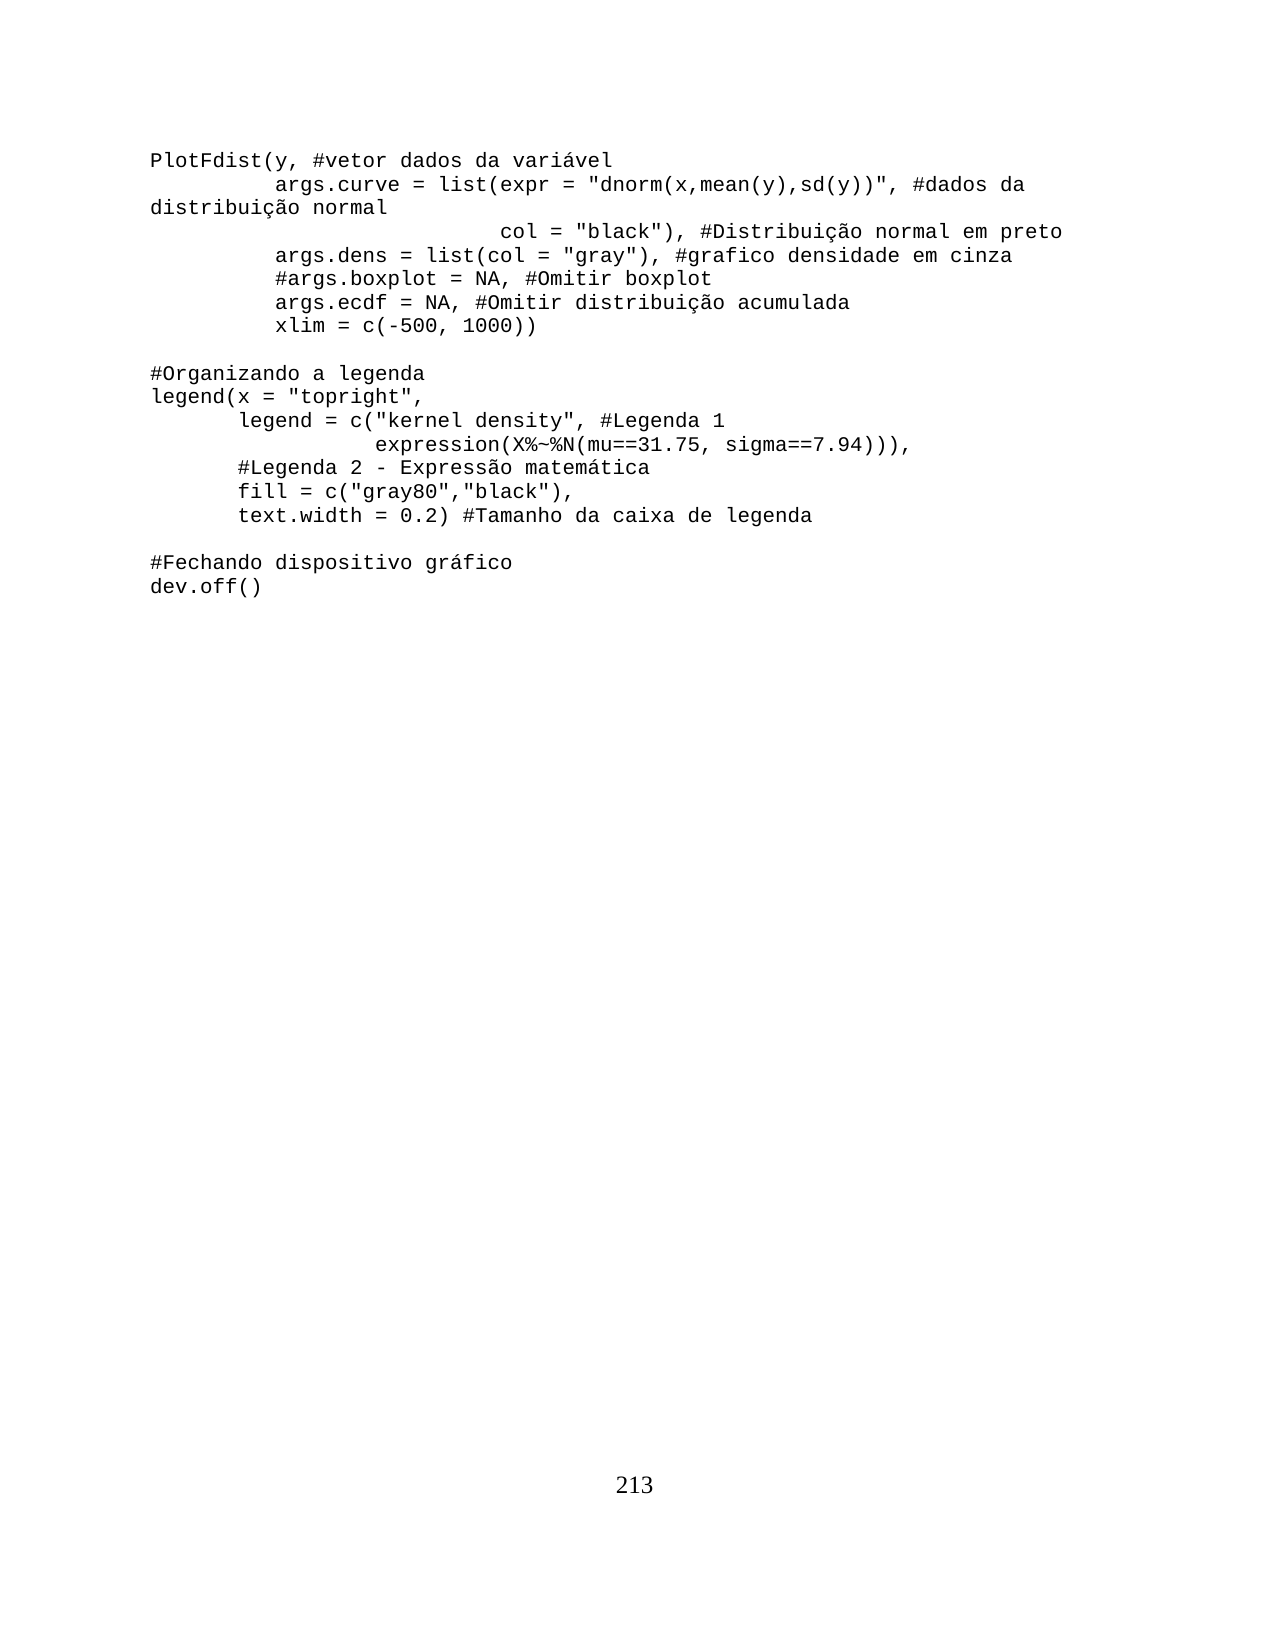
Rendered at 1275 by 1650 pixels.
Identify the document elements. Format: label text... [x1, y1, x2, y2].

text col = "black"), #Distribuição normal em preto [150, 221, 1125, 244]
text args.ecdf = NA, #Omitir distribuição acumulada [150, 292, 1125, 316]
text dev.off() [150, 576, 1125, 599]
text expression(X%~%N(mu==31.75, sigma==7.94))), [150, 434, 1125, 457]
text legend = c("kernel density", #Legenda 1 [150, 410, 1125, 434]
text #Fechando dispositivo gráfico [150, 552, 1125, 576]
text #Organizando a legenda [150, 363, 1125, 386]
text text.width = 0.2) #Tamanho da caixa de legenda [150, 505, 1125, 528]
text legend(x = "topright", [150, 386, 1125, 410]
text fill = c("gray80","black"), [150, 481, 1125, 505]
text xlim = c(-500, 1000)) [150, 316, 1125, 339]
text args.dens = list(col = "gray"), #grafico densidade em cinza [150, 244, 1125, 268]
text args.curve = list(expr = "dnorm(x,mean(y),sd(y))", #dados da distribuição normal [150, 174, 1125, 221]
text PlotFdist(y, #vetor dados da variável [150, 150, 1125, 174]
text #args.boxplot = NA, #Omitir boxplot [150, 268, 1125, 292]
text #Legenda 2 - Expressão matemática [150, 457, 1125, 481]
